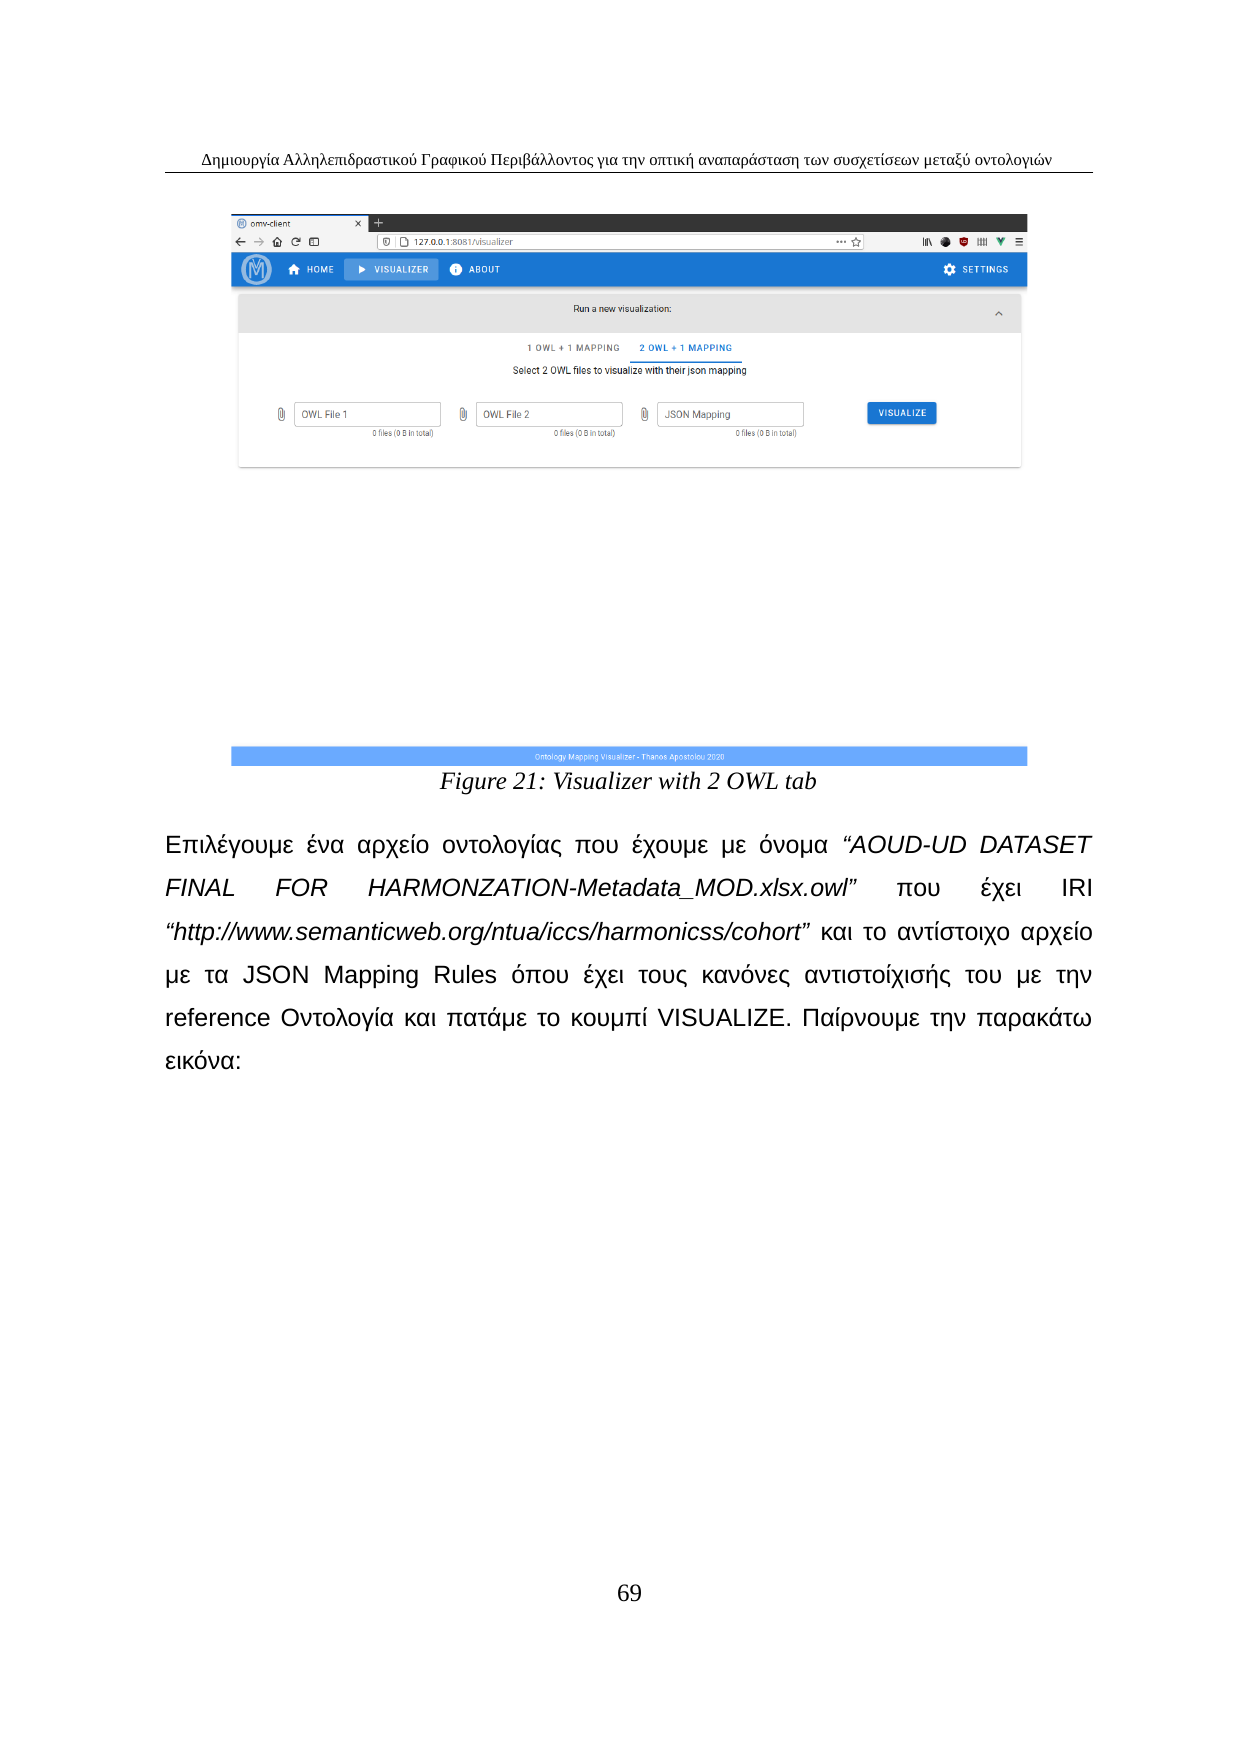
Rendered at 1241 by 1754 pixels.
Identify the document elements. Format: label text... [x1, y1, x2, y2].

picture [231, 214, 1028, 766]
text Figure 21: Visualizer with 2 OWL tab [231, 766, 1027, 795]
text Επιλέγουμε ένα αρχείο οντολογίας που έχουμε με όνομα “AOUD-UD DATASET FINAL FOR HARMONZATION-Metadata_MOD.xlsx.owl” που έχει IRI “http://www.semanticweb.org/ntua/iccs/harmonicss/cohort” και το αντίστοιχο αρχείο με τα JSON Mapping Rules όπου έχει τους κανόνες αντιστοίχισής του με την reference Οντολογία και πατάμε το κουμπί VISUALIZE. Παίρνουμε την παρακάτω εικόνα: [165, 830, 1093, 1074]
